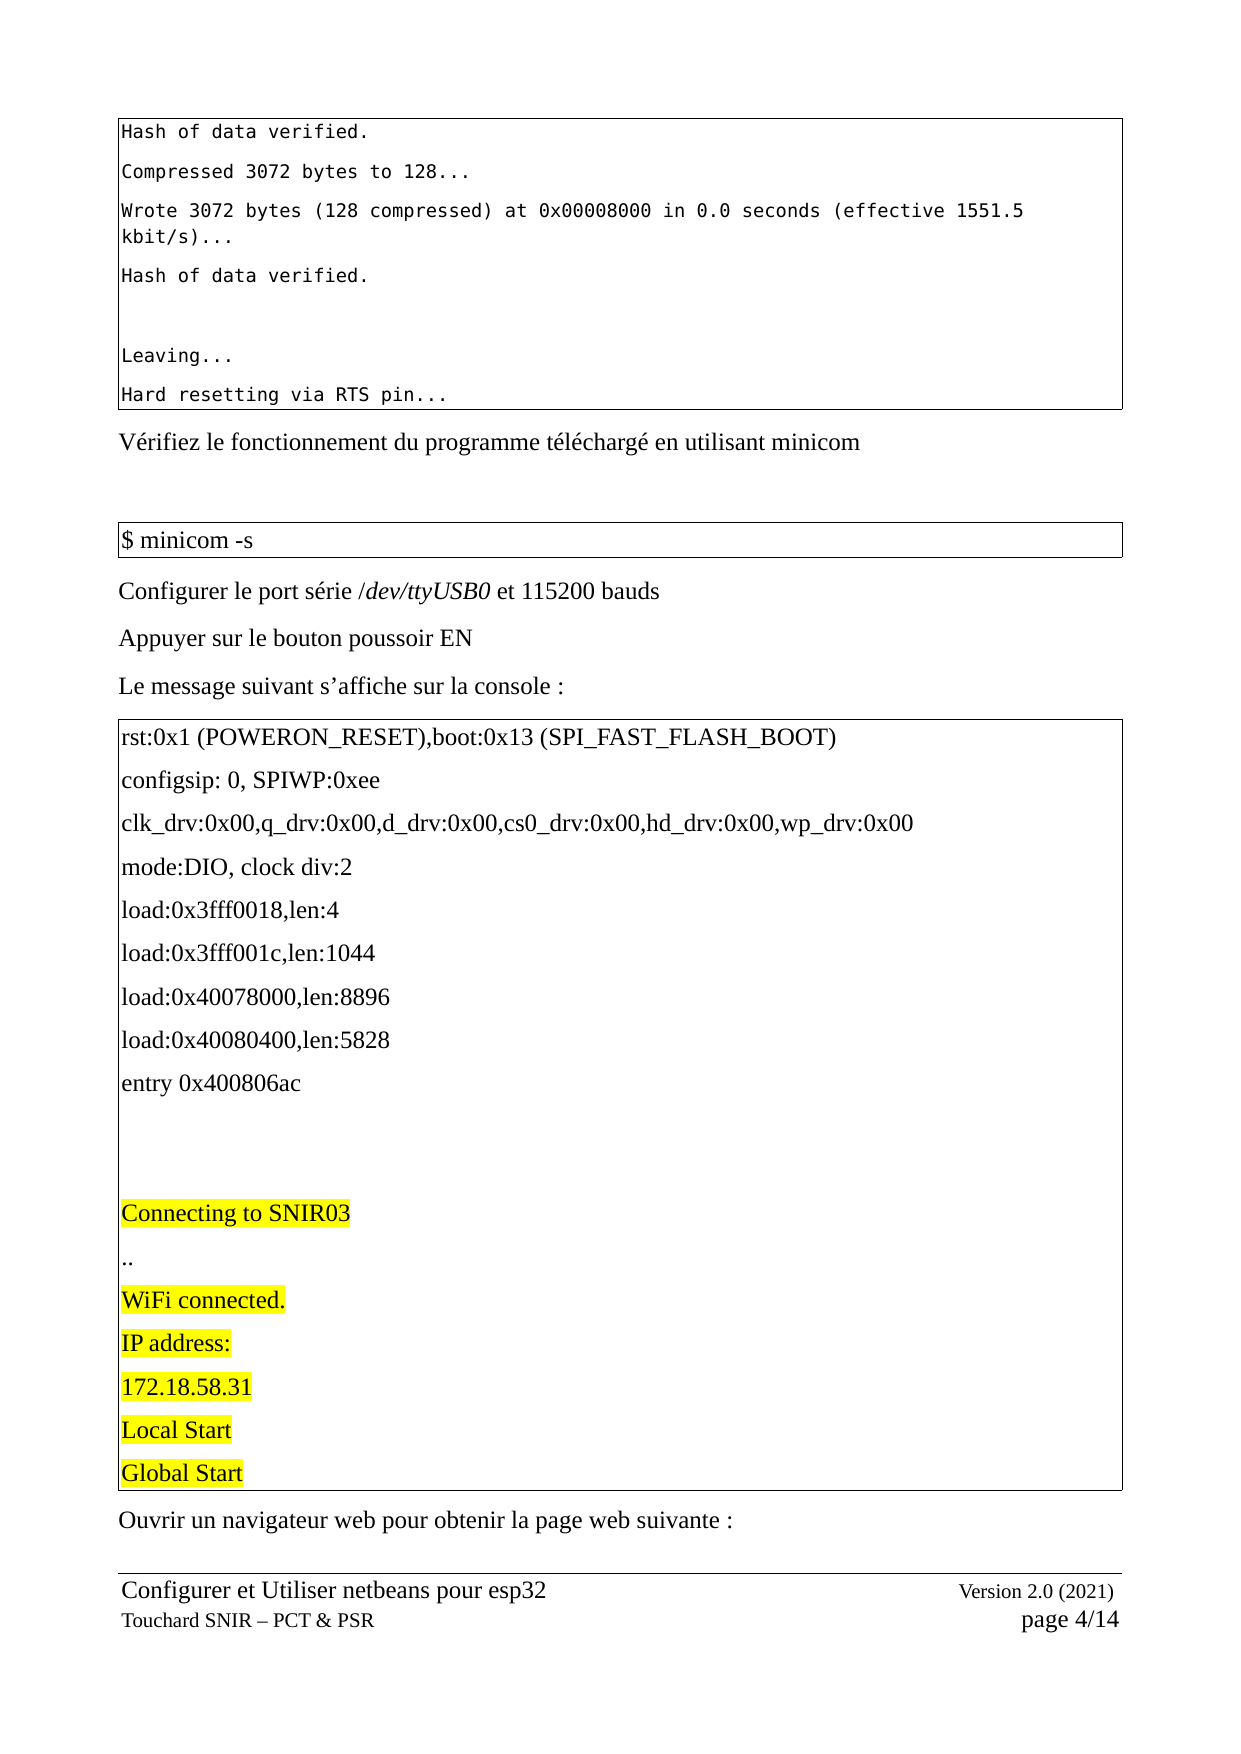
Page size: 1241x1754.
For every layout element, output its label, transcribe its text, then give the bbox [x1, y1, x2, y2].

text Hard resetting via RTS pin... [119, 381, 1122, 409]
text Global Start [119, 1455, 1122, 1490]
text Le message suivant s’affiche sur la console : [118, 671, 1122, 700]
text WiFi connected. [119, 1282, 1122, 1314]
text Hash of data verified. [119, 119, 1122, 143]
text Ouvrir un navigateur web pour obtenir la page web suivante : [118, 1505, 1122, 1533]
text Hash of data verified. [119, 262, 1122, 287]
text Local Start [119, 1412, 1122, 1444]
text load:0x3fff001c,len:1044 [119, 935, 1122, 967]
text entry 0x400806ac [119, 1065, 1122, 1097]
text Compressed 3072 bytes to 128... [119, 158, 1122, 183]
text load:0x40078000,len:8896 [119, 979, 1122, 1011]
text mode:DIO, clock div:2 [119, 849, 1122, 881]
text 172.18.58.31 [119, 1369, 1122, 1401]
text Configurer le port série /dev/ttyUSB0 et 115200 bauds [118, 576, 1122, 605]
text load:0x40080400,len:5828 [119, 1022, 1122, 1054]
text Leaving... [119, 342, 1122, 367]
text $ minicom -s [119, 523, 1122, 557]
text .. [119, 1239, 1122, 1271]
text configsip: 0, SPIWP:0xee [119, 762, 1122, 794]
text load:0x3fff0018,len:4 [119, 892, 1122, 924]
text Vérifiez le fonctionnement du programme téléchargé en utilisant minicom [118, 427, 1122, 456]
text Wrote 3072 bytes (128 compressed) at 0x00008000 in 0.0 seconds (effective 1551.5 kbit/s)... [119, 197, 1122, 247]
text Appuyer sur le bouton poussoir EN [118, 623, 1122, 652]
text IP address: [119, 1325, 1122, 1357]
text clk_drv:0x00,q_drv:0x00,d_drv:0x00,cs0_drv:0x00,hd_drv:0x00,wp_drv:0x00 [119, 805, 1122, 837]
text Connecting to SNIR03 [119, 1195, 1122, 1227]
text rst:0x1 (POWERON_RESET),boot:0x13 (SPI_FAST_FLASH_BOOT) [119, 720, 1122, 751]
